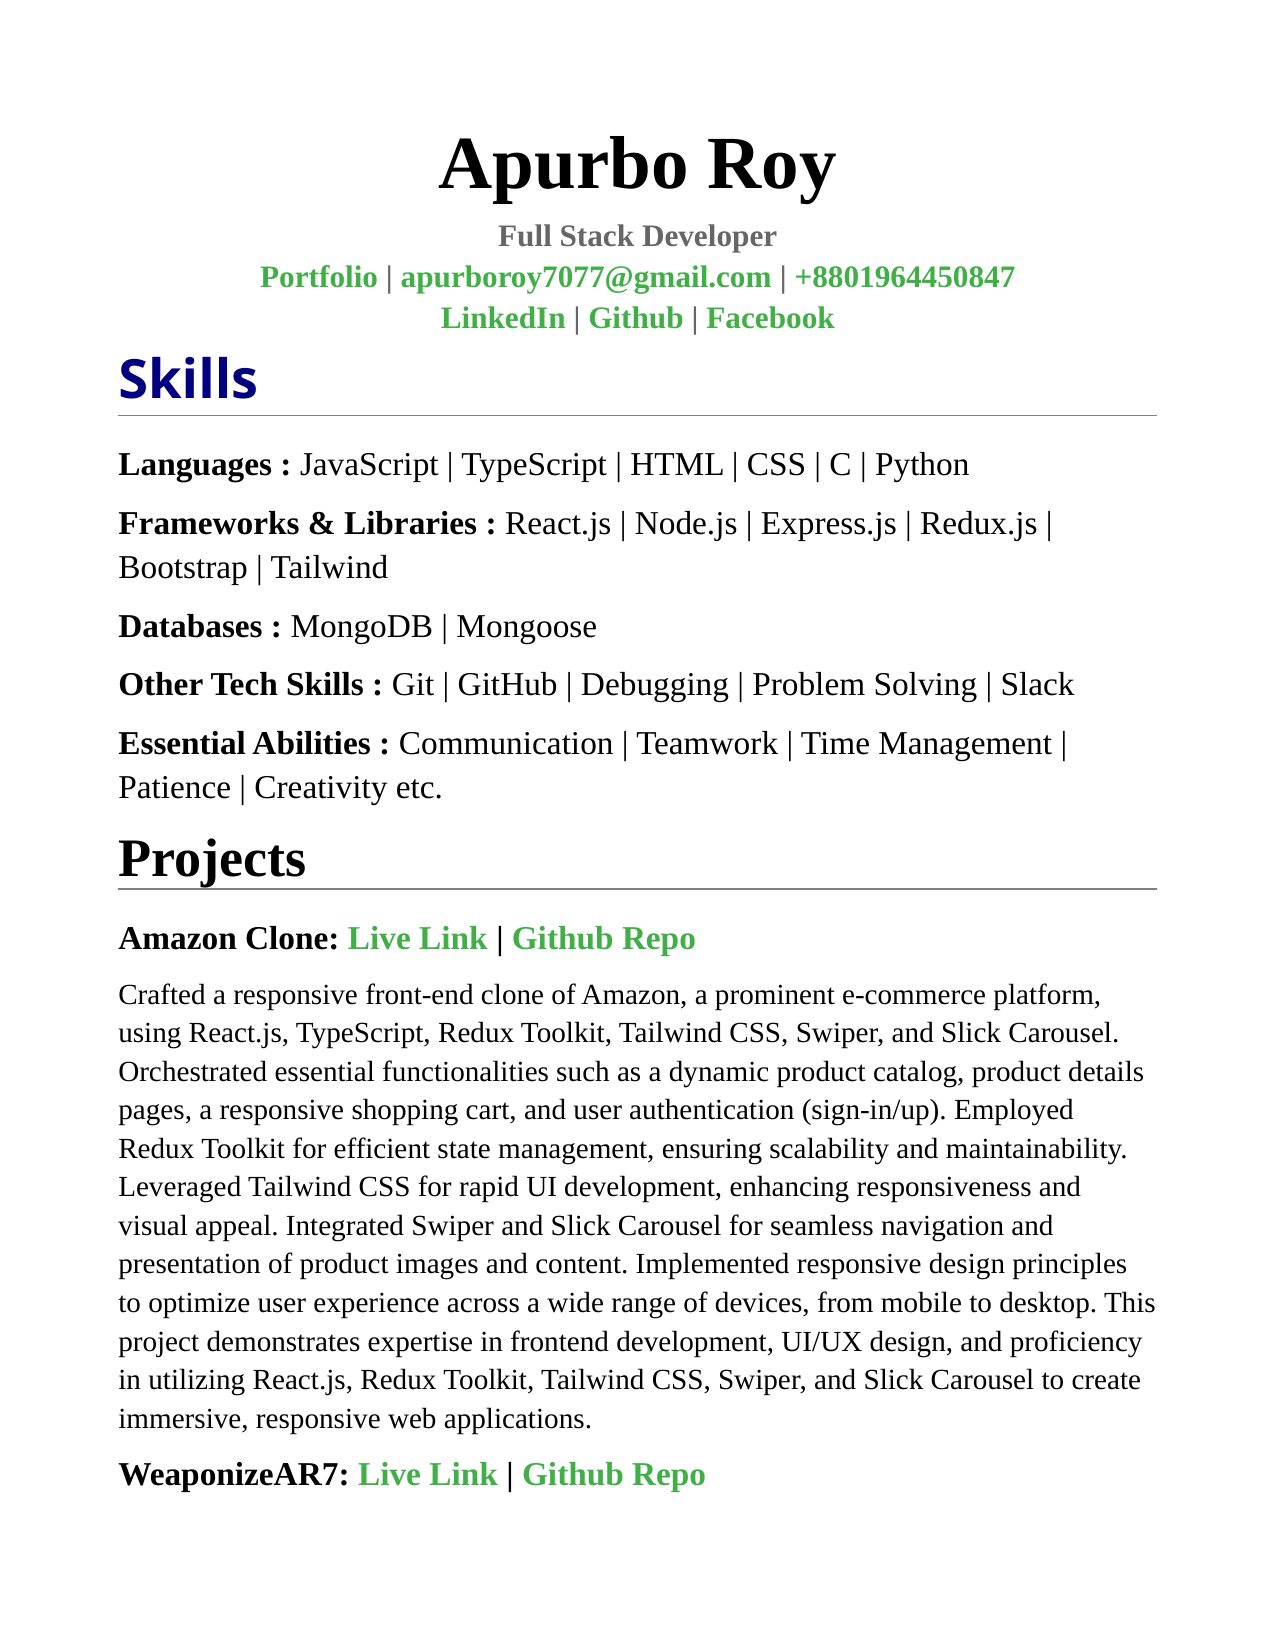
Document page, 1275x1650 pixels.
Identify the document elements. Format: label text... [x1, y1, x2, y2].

text Amazon Clone: Live Link | Github Repo [118, 918, 1157, 957]
text Full Stack Developer [118, 217, 1157, 253]
text Apurbo Roy [118, 118, 1157, 204]
text LinkedIn | Github | Facebook [118, 300, 1157, 336]
text Databases : MongoDB | Mongoose [118, 606, 1157, 644]
text Portfolio | apurboroy7077@gmail.com | +8801964450847 [118, 258, 1157, 294]
text Projects [118, 826, 1157, 888]
text Skills [118, 341, 1157, 415]
text Essential Abilities : Communication | Teamwork | Time Management | Patience | Creativity etc. [118, 723, 1157, 806]
text Frameworks & Libraries : React.js | Node.js | Express.js | Redux.js | Bootstrap | Tailwind [118, 503, 1157, 586]
text Crafted a responsive front-end clone of Amazon, a prominent e-commerce platform, using React.js, TypeScript, Redux Toolkit, Tailwind CSS, Swiper, and Slick Carousel. Orchestrated essential functionalities such as a dynamic product catalog, product details pages, a responsive shopping cart, and user authentication (sign-in/up). Employed Redux Toolkit for efficient state management, ensuring scalability and maintainability. Leveraged Tailwind CSS for rapid UI development, enhancing responsiveness and visual appeal. Integrated Swiper and Slick Carousel for seamless navigation and presentation of product images and content. Implemented responsive design principles to optimize user experience across a wide range of devices, from mobile to desktop. This project demonstrates expertise in frontend development, UI/UX design, and proficiency in utilizing React.js, Redux Toolkit, Tailwind CSS, Swiper, and Slick Carousel to create immersive, responsive web applications. [118, 977, 1157, 1434]
text Other Tech Skills : Git | GitHub | Debugging | Problem Solving | Slack [118, 665, 1157, 703]
text WeaponizeAR7: Live Link | Github Repo [118, 1454, 1157, 1492]
text Languages : JavaScript | TypeScript | HTML | CSS | C | Python [118, 445, 1157, 483]
